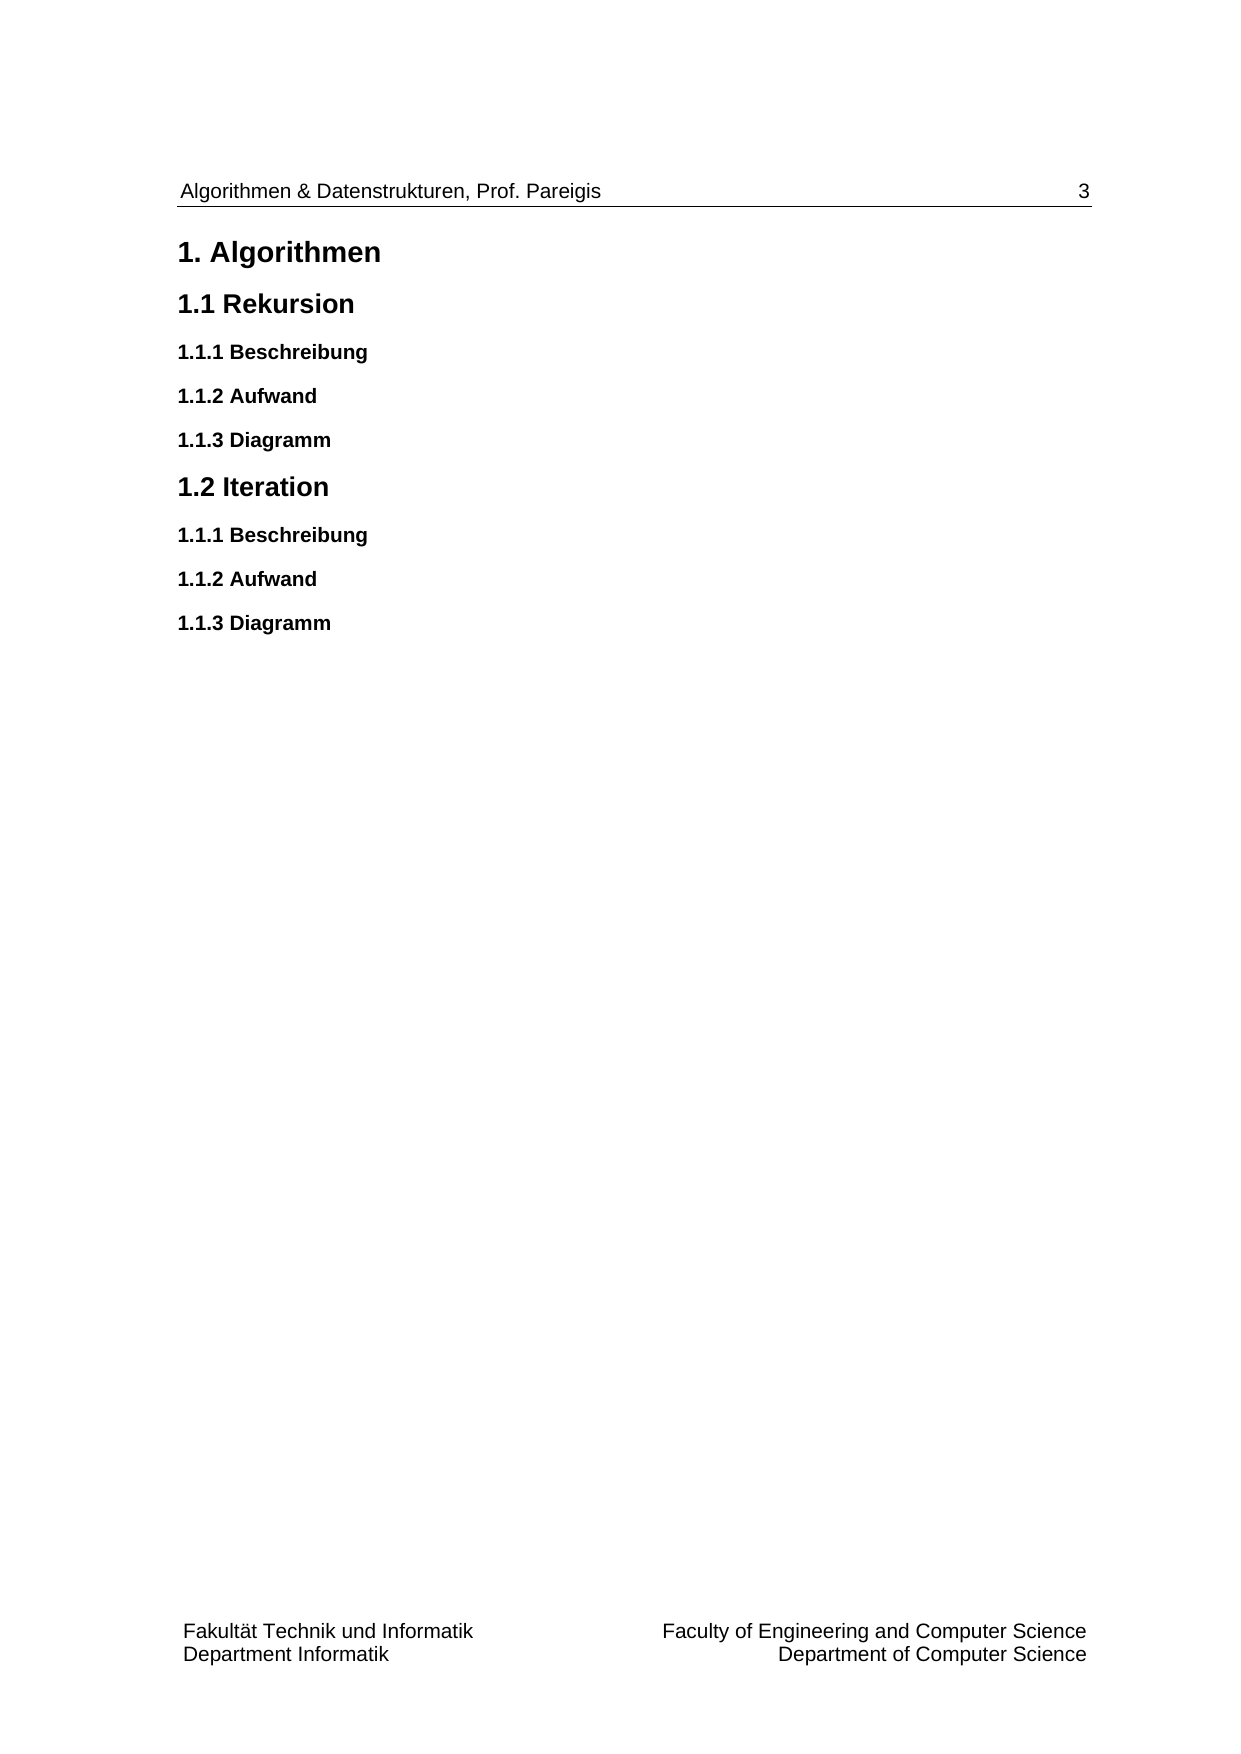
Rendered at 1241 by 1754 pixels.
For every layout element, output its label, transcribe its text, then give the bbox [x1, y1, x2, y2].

subtitle 1.1.2 Aufwand [177, 567, 1092, 591]
subtitle 1.1.1 Beschreibung [177, 523, 1092, 547]
subtitle 1.1.3 Diagramm [177, 611, 1092, 635]
subtitle 1.1.1 Beschreibung [177, 340, 1092, 363]
subtitle 1.1 Rekursion [177, 289, 1092, 319]
subtitle 1.2 Iteration [177, 472, 1092, 502]
subtitle 1.1.2 Aufwand [177, 384, 1092, 407]
subtitle 1.1.3 Diagramm [177, 428, 1092, 452]
subtitle 1. Algorithmen [177, 236, 1092, 268]
